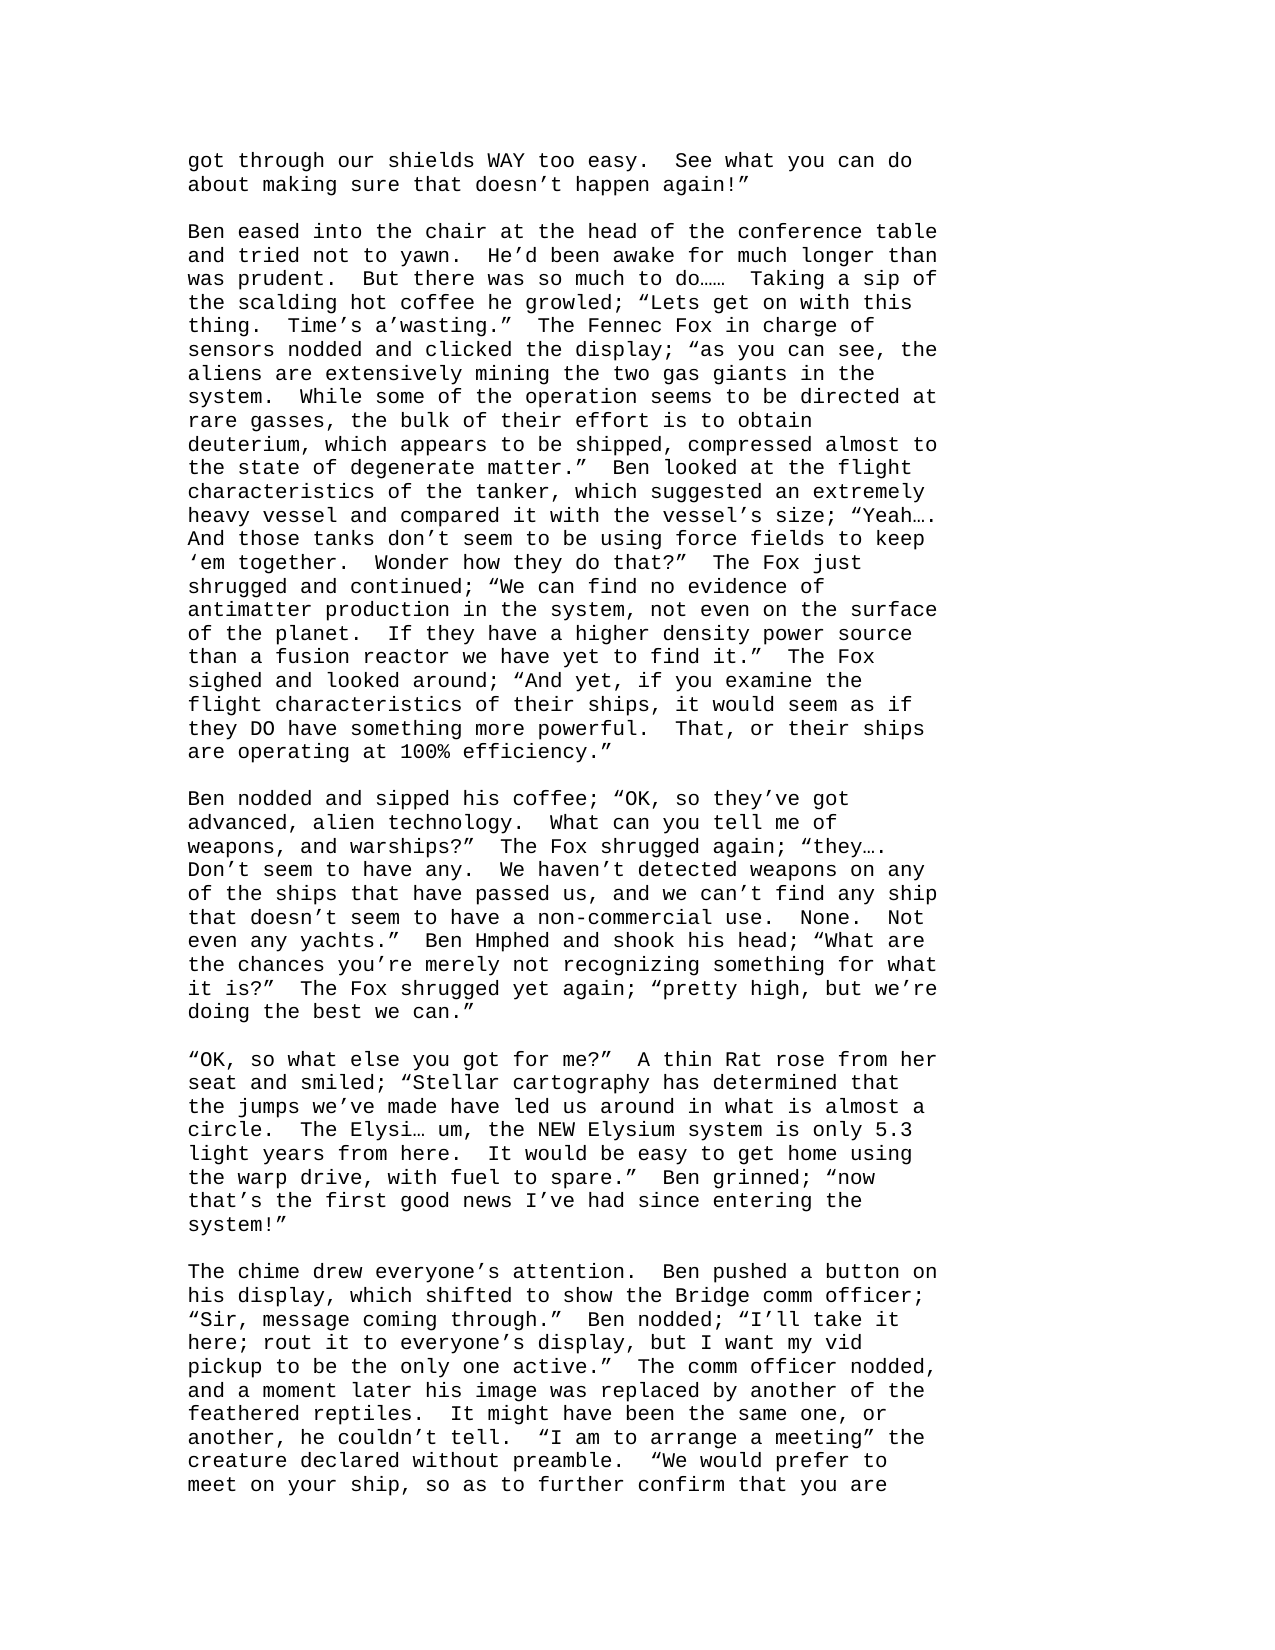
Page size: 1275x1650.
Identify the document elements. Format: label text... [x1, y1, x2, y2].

text Ben nodded and sipped his coffee; “OK, so they’ve got advanced, alien technology. What can you tell me of weapons, and warships?” The Fox shrugged again; “they…. Don’t seem to have any. We haven’t detected weapons on any of the ships that have passed us, and we can’t find any ship that doesn’t seem to have a non-commercial use. None. Not even any yachts.” Ben Hmphed and shook his head; “What are the chances you’re merely not recognizing something for what it is?” The Fox shrugged yet again; “pretty high, but we’re doing the best we can.” [187, 788, 937, 1025]
text got through our shields WAY too easy. See what you can do about making sure that doesn’t happen again!” [187, 150, 937, 197]
text “OK, so what else you got for me?” A thin Rat rose from her seat and smiled; “Stellar cartography has determined that the jumps we’ve made have led us around in what is almost a circle. The Elysi… um, the NEW Elysium system is only 5.3 light years from here. It would be easy to get home using the warp drive, with fuel to spare.” Ben grinned; “now that’s the first good news I’ve had since entering the system!” [187, 1048, 937, 1238]
text The chime drew everyone’s attention. Ben pushed a button on his display, which shifted to show the Bridge comm officer; “Sir, message coming through.” Ben nodded; “I’ll take it here; rout it to everyone’s display, but I want my vid pickup to be the only one active.” The comm officer nodded, and a moment later his image was replaced by another of the feathered reptiles. It might have been the same one, or another, he couldn’t tell. “I am to arrange a meeting” the creature declared without preamble. “We would prefer to meet on your ship, so as to further confirm that you are [187, 1261, 937, 1498]
text Ben eased into the chair at the head of the conference table and tried not to yawn. He’d been awake for much longer than was prudent. But there was so much to do…… Taking a sip of the scalding hot coffee he growled; “Lets get on with this thing. Time’s a’wasting.” The Fennec Fox in charge of sensors nodded and clicked the display; “as you can see, the aliens are extensively mining the two gas giants in the system. While some of the operation seems to be directed at rare gasses, the bulk of their effort is to obtain deuterium, which appears to be shipped, compressed almost to the state of degenerate matter.” Ben looked at the flight characteristics of the tanker, which suggested an extremely heavy vessel and compared it with the vessel’s size; “Yeah…. And those tanks don’t seem to be using force fields to keep ‘em together. Wonder how they do that?” The Fox just shrugged and continued; “We can find no evidence of antimatter production in the system, not even on the surface of the planet. If they have a higher density power source than a fusion reactor we have yet to find it.” The Fox sighed and looked around; “And yet, if you examine the flight characteristics of their ships, it would seem as if they DO have something more powerful. That, or their ships are operating at 100% efficiency.” [187, 221, 937, 765]
